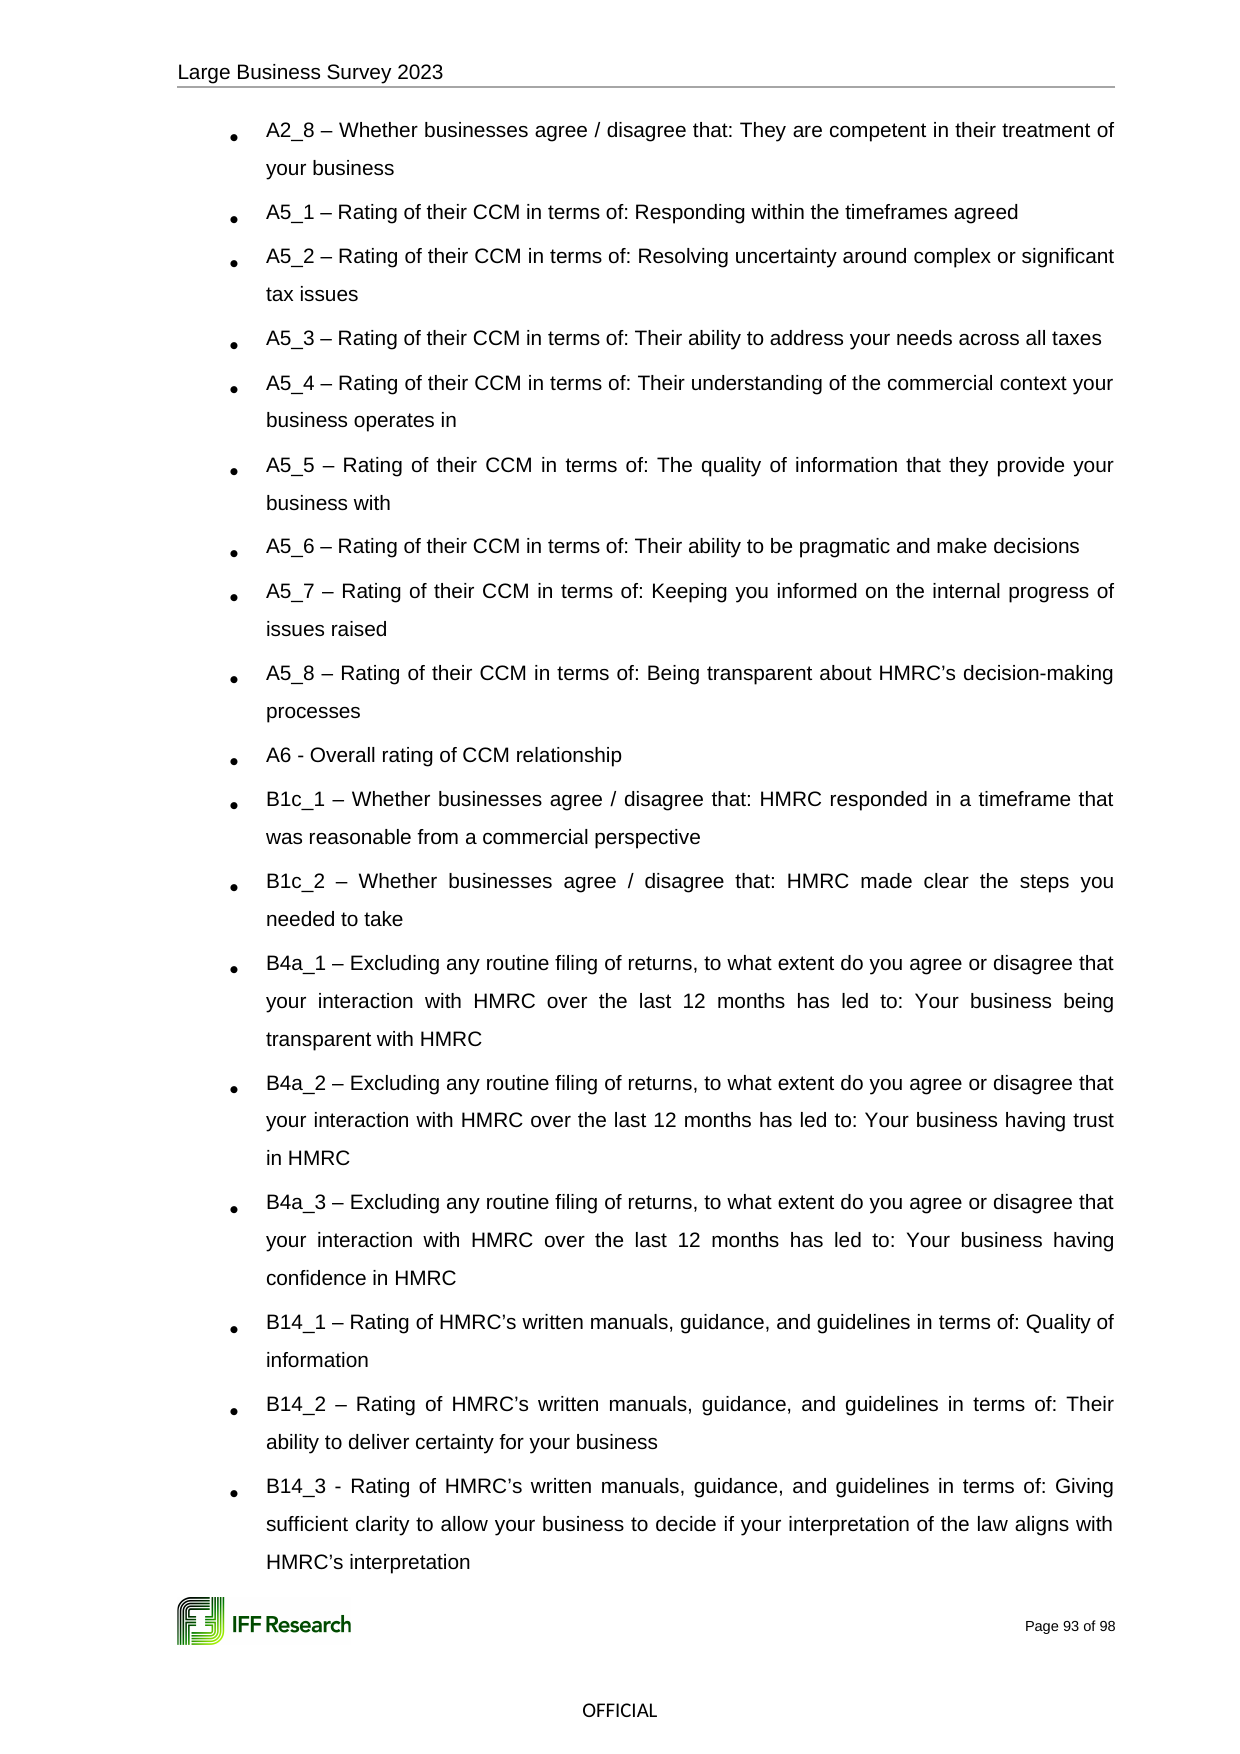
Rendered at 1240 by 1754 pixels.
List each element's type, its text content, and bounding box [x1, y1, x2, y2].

list B4a_3 – Excluding any routine filing of returns, to what extent do you agree or disagree that your interaction with HMRC over the last 12 months has led to: Your business having confidence in HMRC [230, 1190, 1115, 1297]
list A5_1 – Rating of their CCM in terms of: Responding within the timeframes agreed [230, 200, 1115, 232]
list A6 - Overall rating of CCM relationship [230, 742, 1115, 774]
list B14_2 – Rating of HMRC’s written manuals, guidance, and guidelines in terms of: Their ability to deliver certainty for your business [230, 1392, 1115, 1461]
list B14_1 – Rating of HMRC’s written manuals, guidance, and guidelines in terms of: Quality of information [230, 1310, 1115, 1379]
list A5_5 – Rating of their CCM in terms of: The quality of information that they provide your business with [230, 452, 1115, 522]
list A2_8 – Whether businesses agree / disagree that: They are competent in their treatment of your business [230, 118, 1115, 188]
list B14_3 - Rating of HMRC’s written manuals, guidance, and guidelines in terms of: Giving sufficient clarity to allow your business to decide if your interpretation of the law aligns with HMRC’s interpretation [230, 1474, 1115, 1581]
list A5_7 – Rating of their CCM in terms of: Keeping you informed on the internal progress of issues raised [230, 578, 1115, 648]
list A5_8 – Rating of their CCM in terms of: Being transparent about HMRC’s decision-making processes [230, 661, 1115, 730]
list A5_3 – Rating of their CCM in terms of: Their ability to address your needs across all taxes [230, 326, 1115, 358]
list B4a_2 – Excluding any routine filing of returns, to what extent do you agree or disagree that your interaction with HMRC over the last 12 months has led to: Your business having trust in HMRC [230, 1070, 1115, 1178]
list A5_6 – Rating of their CCM in terms of: Their ability to be pragmatic and make decisions [230, 534, 1115, 566]
list B1c_1 – Whether businesses agree / disagree that: HMRC responded in a timeframe that was reasonable from a commercial perspective [230, 787, 1115, 856]
list A5_2 – Rating of their CCM in terms of: Resolving uncertainty around complex or significant tax issues [230, 244, 1115, 314]
list B1c_2 – Whether businesses agree / disagree that: HMRC made clear the steps you needed to take [230, 869, 1115, 938]
list B4a_1 – Excluding any routine filing of returns, to what extent do you agree or disagree that your interaction with HMRC over the last 12 months has led to: Your business being transparent with HMRC [230, 951, 1115, 1058]
list A5_4 – Rating of their CCM in terms of: Their understanding of the commercial context your business operates in [230, 370, 1115, 440]
